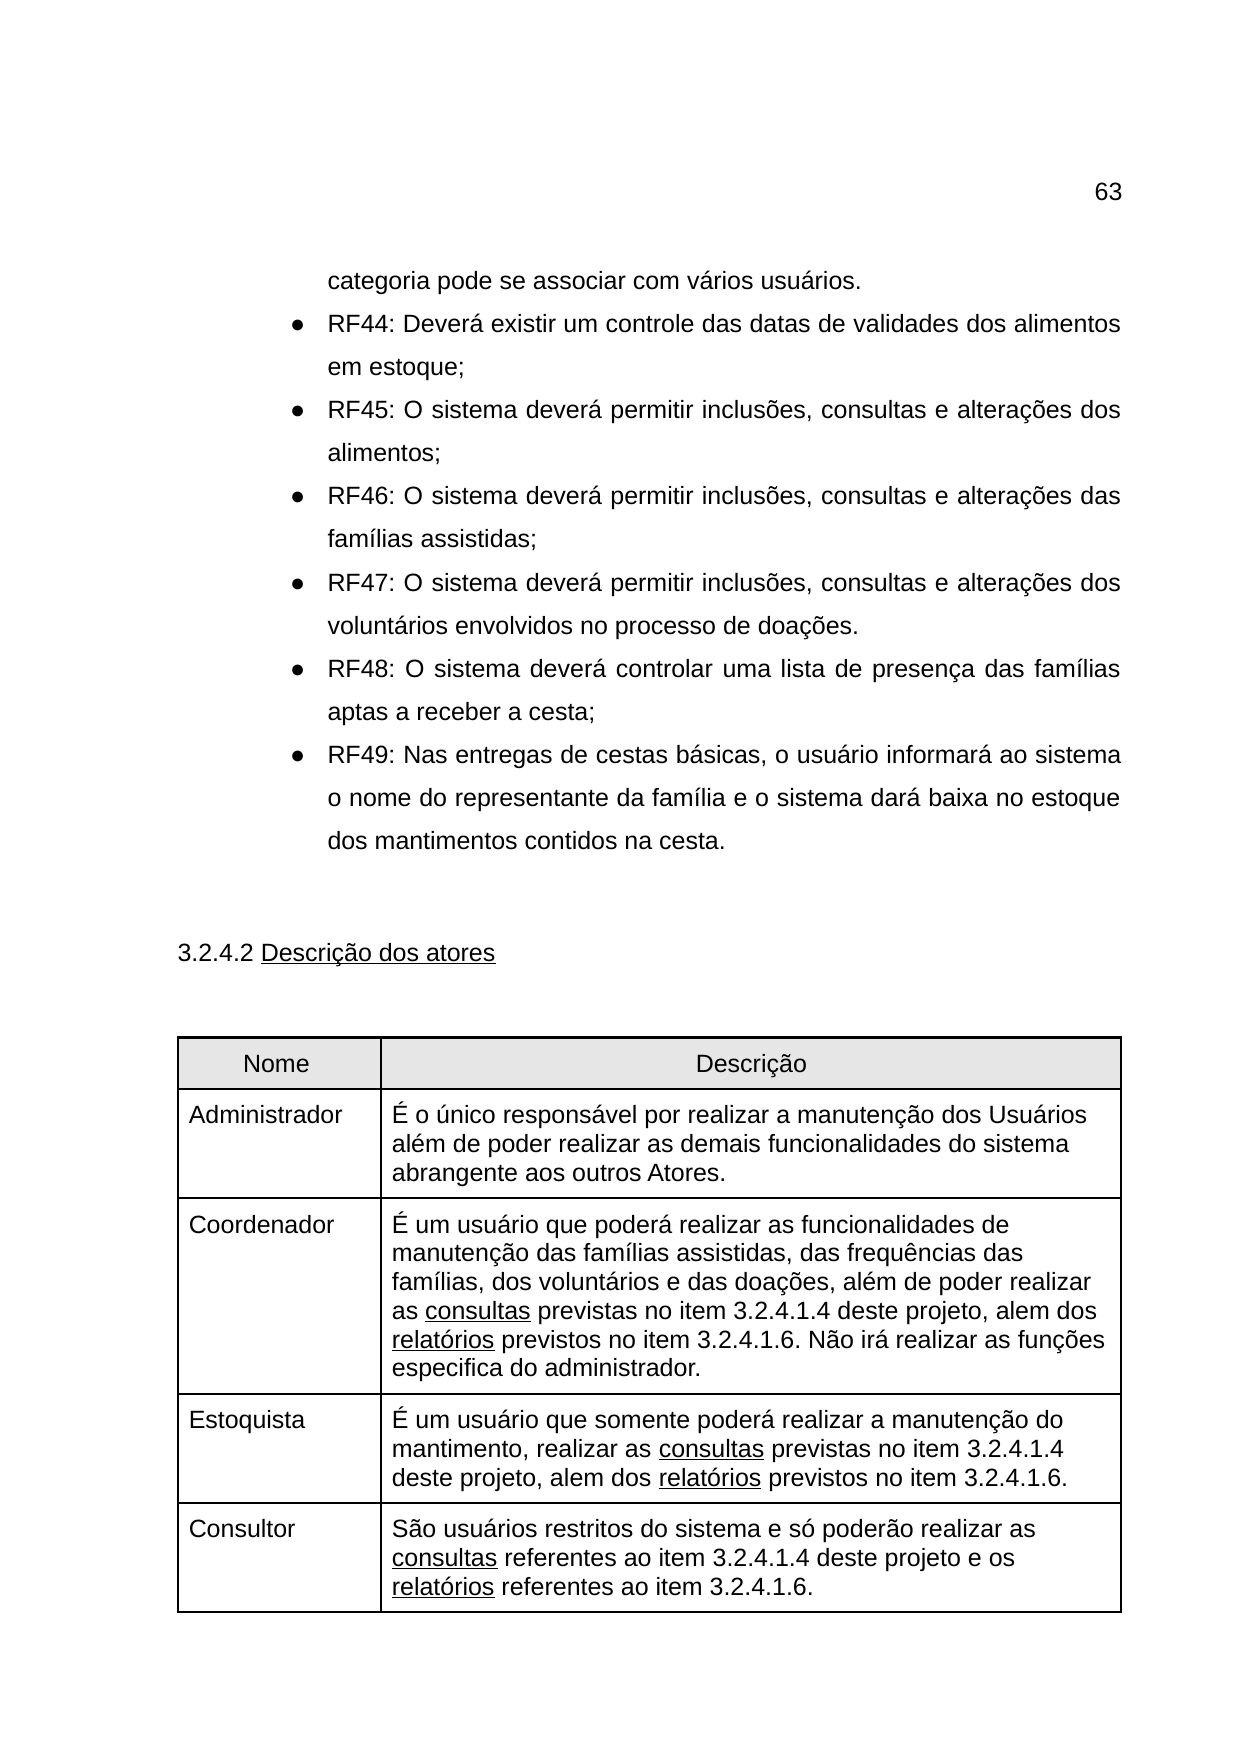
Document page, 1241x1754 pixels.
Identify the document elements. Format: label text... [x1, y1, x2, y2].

table_cell Administrador [179, 1090, 380, 1197]
table_header Descrição [382, 1039, 1120, 1088]
table_header Nome [179, 1039, 380, 1088]
list RF48: O sistema deverá controlar uma lista de presença das famílias aptas a receber a cesta; [290, 654, 1122, 726]
list RF47: O sistema deverá permitir inclusões, consultas e alterações dos voluntários envolvidos no processo de doações. [290, 568, 1122, 639]
list RF49: Nas entregas de cestas básicas, o usuário informará ao sistema o nome do representante da família e o sistema dará baixa no estoque dos mantimentos contidos na cesta. [290, 740, 1122, 855]
list categoria pode se associar com vários usuários. [290, 266, 1122, 294]
list RF44: Deverá existir um controle das datas de validades dos alimentos em estoque; [290, 309, 1122, 381]
subtitle 3.2.4.2 Descrição dos atores [177, 938, 1122, 966]
table_cell Consultor [179, 1504, 380, 1611]
list RF46: O sistema deverá permitir inclusões, consultas e alterações das famílias assistidas; [290, 481, 1122, 553]
list RF45: O sistema deverá permitir inclusões, consultas e alterações dos alimentos; [290, 395, 1122, 467]
table_cell É um usuário que somente poderá realizar a manutenção do mantimento, realizar as consultas previstas no item 3.2.4.1.4 deste projeto, alem dos relatórios previstos no item 3.2.4.1.6. [382, 1395, 1120, 1502]
table_cell Coordenador [179, 1199, 380, 1393]
table_cell É o único responsável por realizar a manutenção dos Usuários além de poder realizar as demais funcionalidades do sistema abrangente aos outros Atores. [382, 1090, 1120, 1197]
table_cell Estoquista [179, 1395, 380, 1502]
table_cell São usuários restritos do sistema e só poderão realizar as consultas referentes ao item 3.2.4.1.4 deste projeto e os relatórios referentes ao item 3.2.4.1.6. [382, 1504, 1120, 1611]
table_cell É um usuário que poderá realizar as funcionalidades de manutenção das famílias assistidas, das frequências das famílias, dos voluntários e das doações, além de poder realizar as consultas previstas no item 3.2.4.1.4 deste projeto, alem dos relatórios previstos no item 3.2.4.1.6. Não irá realizar as funções especifica do administrador. [382, 1199, 1120, 1393]
